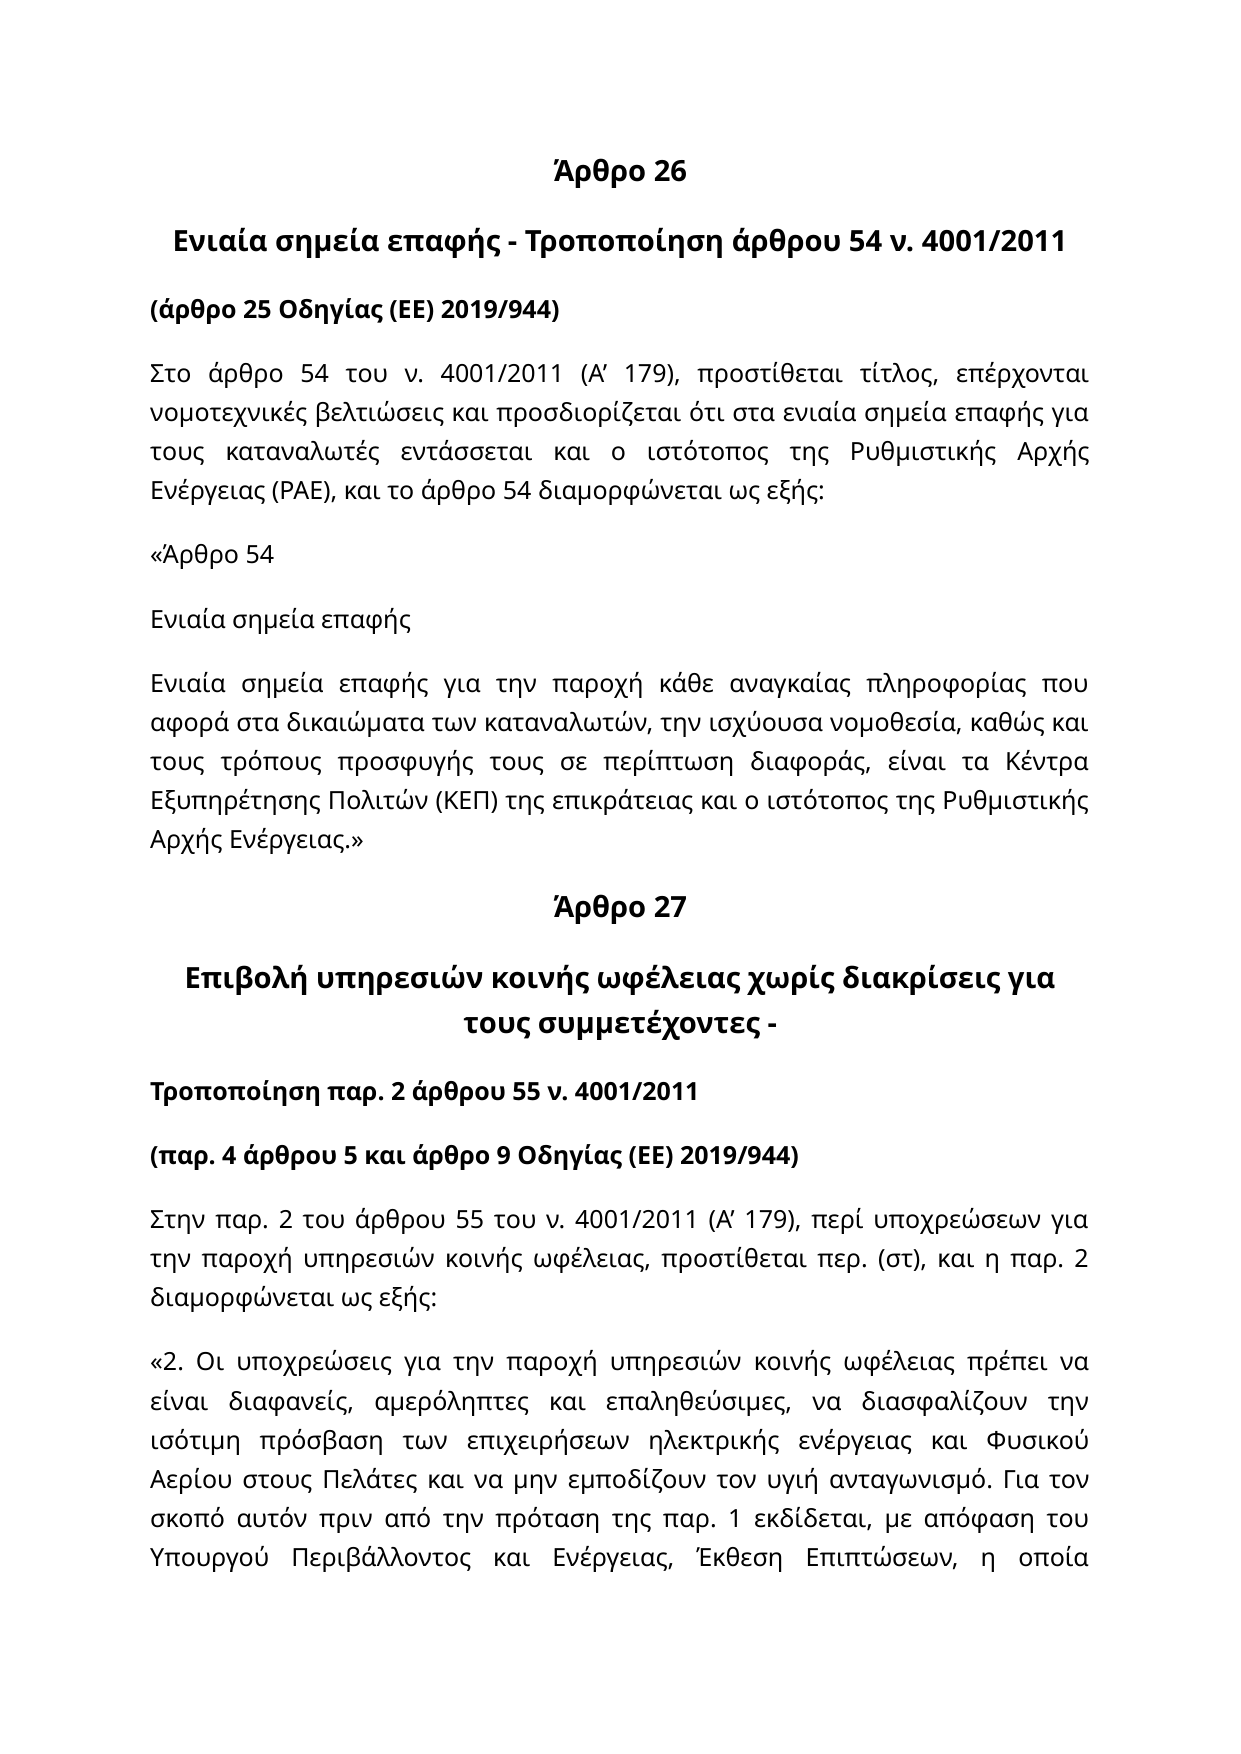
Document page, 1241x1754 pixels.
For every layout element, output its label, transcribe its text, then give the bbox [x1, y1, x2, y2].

text Τροποποίηση παρ. 2 άρθρου 55 ν. 4001/2011 [150, 1073, 1090, 1107]
text (άρθρο 25 Οδηγίας (ΕΕ) 2019/944) [150, 291, 1090, 325]
subtitle Επιβολή υπηρεσιών κοινής ωφέλειας χωρίς διακρίσεις για τους συμμετέχοντες - [150, 957, 1090, 1042]
text «Άρθρο 54 [150, 537, 1090, 571]
text Ενιαία σημεία επαφής [150, 601, 1090, 635]
subtitle Άρθρο 27 [150, 886, 1090, 926]
subtitle Ενιαία σημεία επαφής - Τροποποίηση άρθρου 54 ν. 4001/2011 [150, 221, 1090, 260]
text Στο άρθρο 54 του ν. 4001/2011 (Α’ 179), προστίθεται τίτλος, επέρχονται νομοτεχνικές βελτιώσεις και προσδιορίζεται ότι στα ενιαία σημεία επαφής για τους καταναλωτές εντάσσεται και ο ιστότοπος της Ρυθμιστικής Αρχής Ενέργειας (ΡΑΕ), και το άρθρο 54 διαμορφώνεται ως εξής: [150, 355, 1090, 507]
text Στην παρ. 2 του άρθρου 55 του ν. 4001/2011 (Α’ 179), περί υποχρεώσεων για την παροχή υπηρεσιών κοινής ωφέλειας, προστίθεται περ. (στ), και η παρ. 2 διαμορφώνεται ως εξής: [150, 1201, 1090, 1314]
subtitle Άρθρο 26 [150, 150, 1090, 190]
text «2. Οι υποχρεώσεις για την παροχή υπηρεσιών κοινής ωφέλειας πρέπει να είναι διαφανείς, αμερόληπτες και επαληθεύσιμες, να διασφαλίζουν την ισότιμη πρόσβαση των επιχειρήσεων ηλεκτρικής ενέργειας και Φυσικού Αερίου στους Πελάτες και να μην εμποδίζουν τον υγιή ανταγωνισμό. Για τον σκοπό αυτόν πριν από την πρόταση της παρ. 1 εκδίδεται, με απόφαση του Υπουργού Περιβάλλοντος και Ενέργειας, Έκθεση Επιπτώσεων, η οποία [150, 1344, 1090, 1574]
text (παρ. 4 άρθρου 5 και άρθρο 9 Οδηγίας (ΕΕ) 2019/944) [150, 1137, 1090, 1171]
text Ενιαία σημεία επαφής για την παροχή κάθε αναγκαίας πληροφορίας που αφορά στα δικαιώματα των καταναλωτών, την ισχύουσα νομοθεσία, καθώς και τους τρόπους προσφυγής τους σε περίπτωση διαφοράς, είναι τα Κέντρα Εξυπηρέτησης Πολιτών (ΚΕΠ) της επικράτειας και ο ιστότοπος της Ρυθμιστικής Αρχής Ενέργειας.» [150, 665, 1090, 856]
